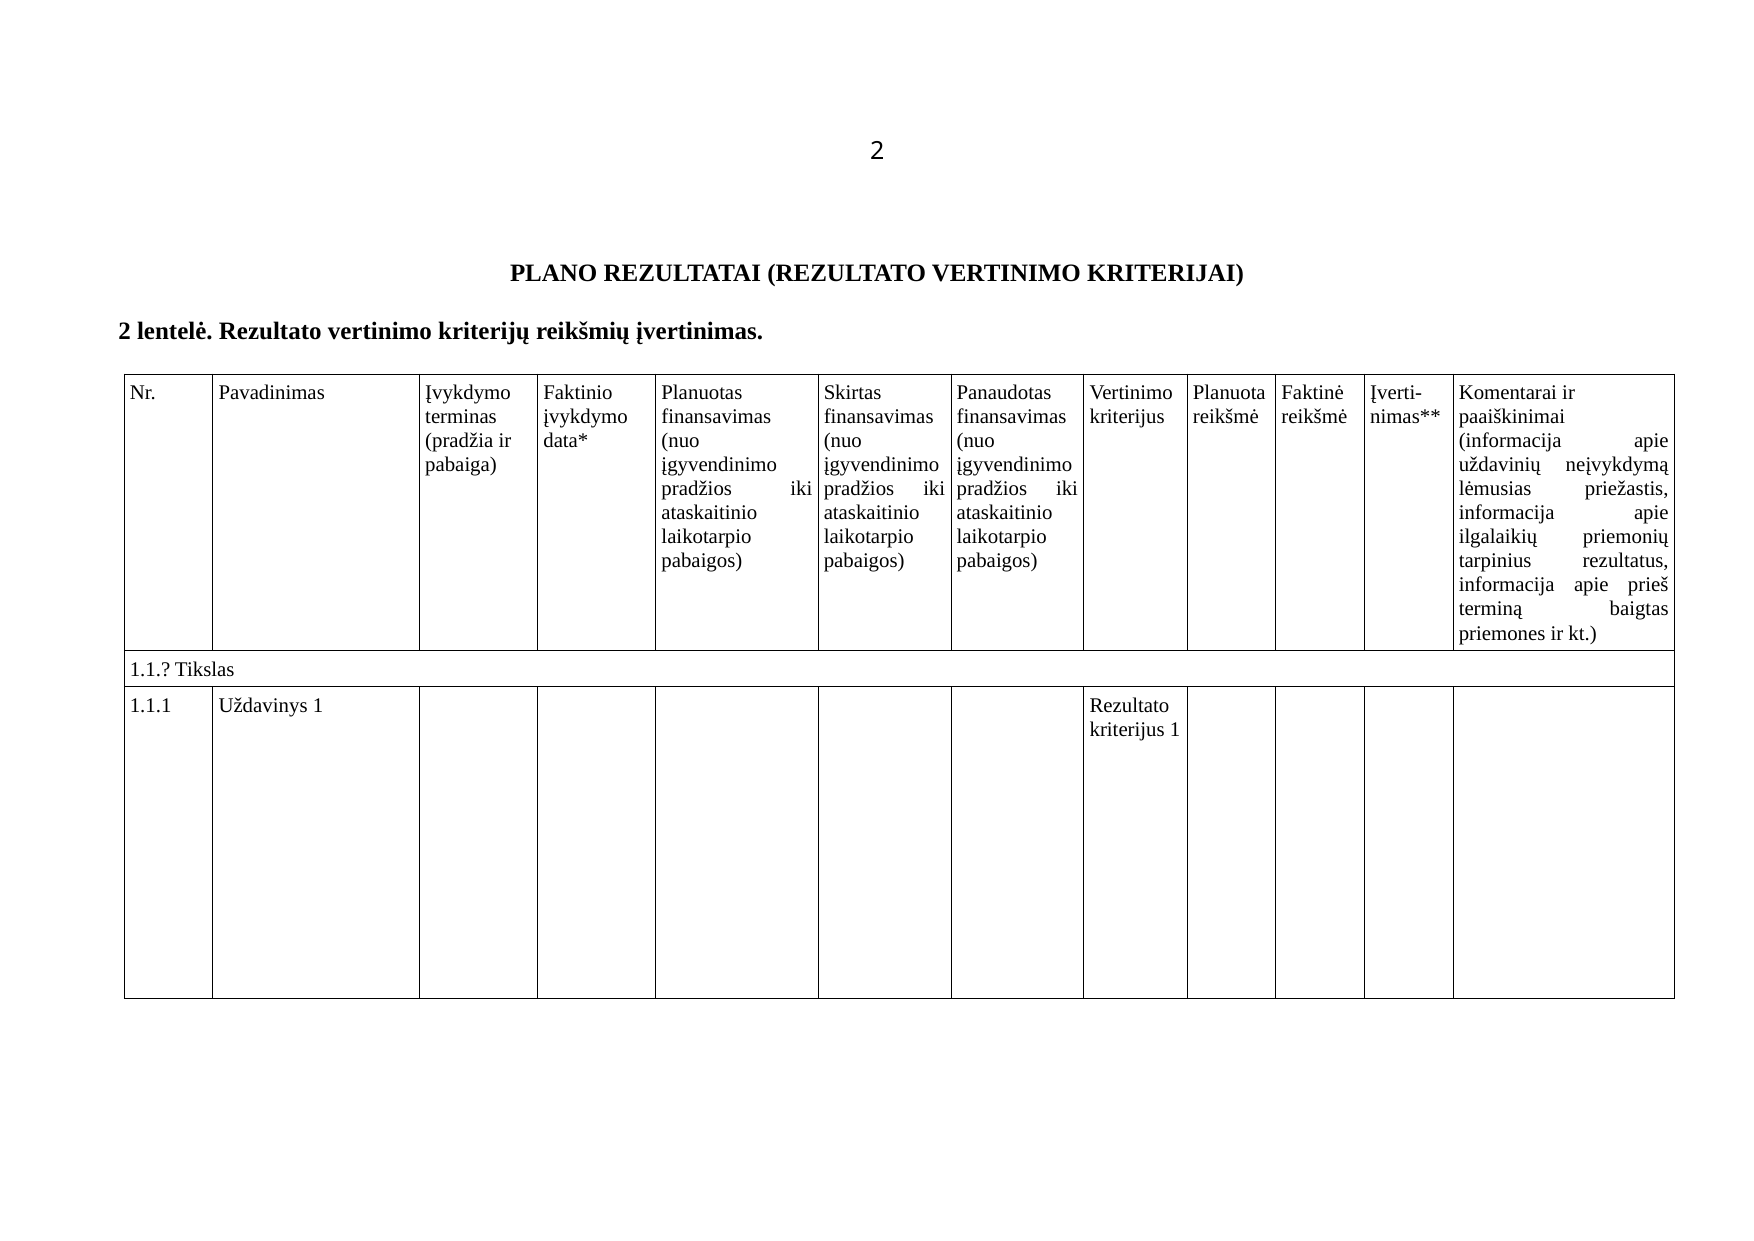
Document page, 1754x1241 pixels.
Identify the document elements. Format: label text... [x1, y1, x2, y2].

table_header Faktinio įvykdymo data* [538, 375, 655, 650]
table_header Pavadinimas [213, 375, 419, 650]
table_cell 1.1.1 [125, 687, 212, 998]
table_header Panaudotas finansavimas (nuo įgyvendinimo pradžios iki ataskaitinio laikotarpio pabaigos) [952, 375, 1083, 650]
table_header Nr. [125, 375, 212, 650]
table_header Įvykdymo terminas (pradžia ir pabaiga) [420, 375, 537, 650]
table_header Planuotas finansavimas (nuo įgyvendinimo pradžios iki ataskaitinio laikotarpio pabaigos) [656, 375, 818, 650]
table_header Faktinė reikšmė [1276, 375, 1364, 650]
table_cell 1.1.? Tikslas [125, 651, 1674, 686]
text 2 lentelė. Rezultato vertinimo kriterijų reikšmių įvertinimas. [118, 316, 1636, 345]
table_cell [819, 687, 951, 998]
table_cell [538, 687, 655, 998]
table_cell [952, 687, 1083, 998]
table_header Komentarai ir paaiškinimai (informacija apie uždavinių neįvykdymą lėmusias priežastis, informacija apie ilgalaikių priemonių tarpinius rezultatus, informacija apie prieš terminą baigtas priemones ir kt.) [1454, 375, 1674, 650]
table_cell [656, 687, 818, 998]
table_cell [420, 687, 537, 998]
table_cell [1276, 687, 1364, 998]
text PLANO REZULTATAI (REZULTATO VERTINIMO KRITERIJAI) [118, 258, 1636, 287]
table_cell [1365, 687, 1453, 998]
table_header Skirtas finansavimas (nuo įgyvendinimo pradžios iki ataskaitinio laikotarpio pabaigos) [819, 375, 951, 650]
table_cell [1188, 687, 1275, 998]
table_header Vertinimo kriterijus [1084, 375, 1187, 650]
table_cell Rezultato kriterijus 1 [1084, 687, 1187, 998]
table_cell Uždavinys 1 [213, 687, 419, 998]
table_header Įverti-nimas** [1365, 375, 1453, 650]
table_header Planuota reikšmė [1188, 375, 1275, 650]
table_cell [1454, 687, 1674, 998]
